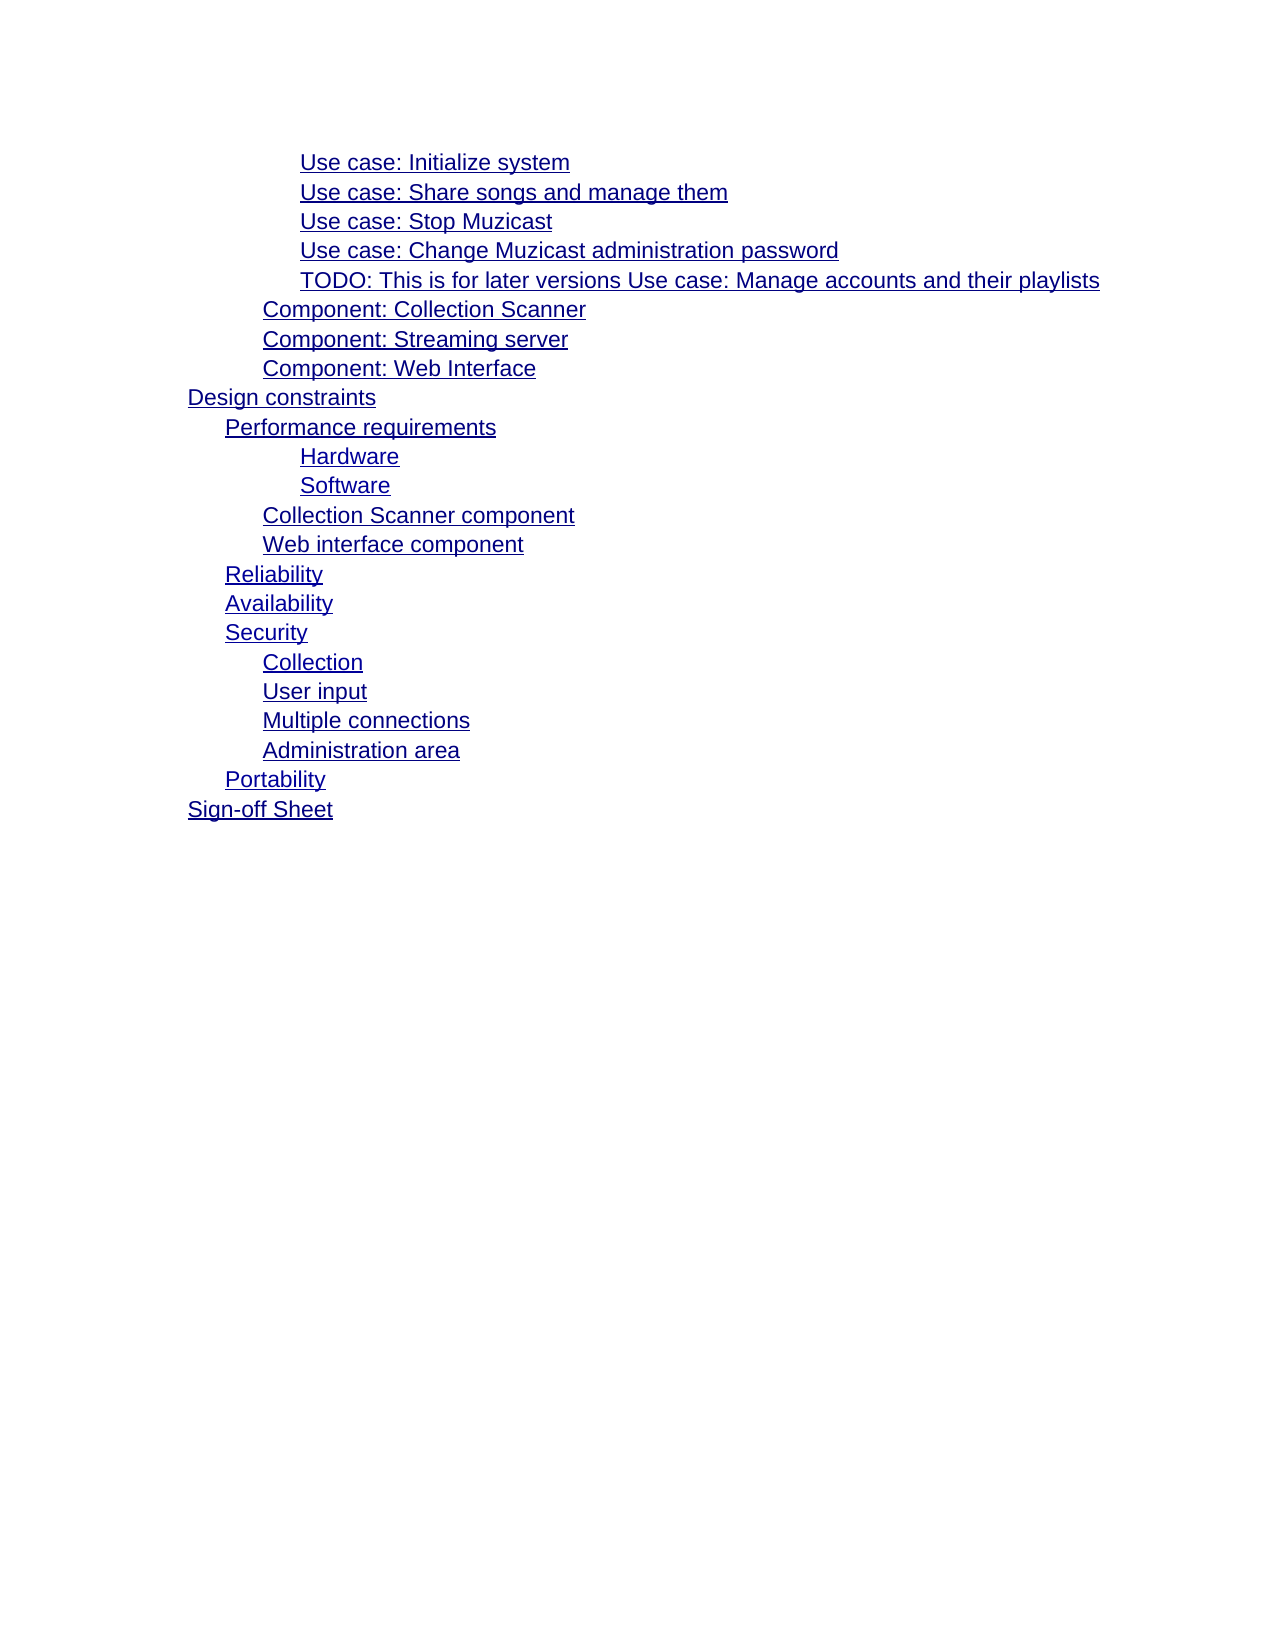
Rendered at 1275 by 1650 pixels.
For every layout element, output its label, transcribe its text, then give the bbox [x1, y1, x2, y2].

text Use case: Change Muzicast administration password [300, 238, 1125, 264]
text Multiple connections [262, 708, 1125, 734]
text Use case: Share songs and manage them [300, 179, 1125, 205]
text Portability [225, 767, 1125, 792]
text Administration area [262, 737, 1125, 763]
text Web interface component [262, 532, 1125, 557]
text Use case: Stop Muzicast [300, 209, 1125, 234]
text Security [225, 620, 1125, 646]
text Availability [225, 591, 1125, 616]
text Component: Web Interface [262, 356, 1125, 381]
text Component: Collection Scanner [262, 297, 1125, 322]
text Sign-off Sheet [187, 796, 1125, 822]
text Collection Scanner component [262, 502, 1125, 528]
text User input [262, 679, 1125, 704]
text Software [300, 473, 1125, 499]
text TODO: This is for later versions Use case: Manage accounts and their playlists [300, 267, 1125, 293]
text Reliability [225, 561, 1125, 587]
text Use case: Initialize system [300, 150, 1125, 176]
text Performance requirements [225, 414, 1125, 440]
text Collection [262, 649, 1125, 675]
text Hardware [300, 444, 1125, 469]
text Component: Streaming server [262, 326, 1125, 352]
text Design constraints [187, 385, 1125, 411]
